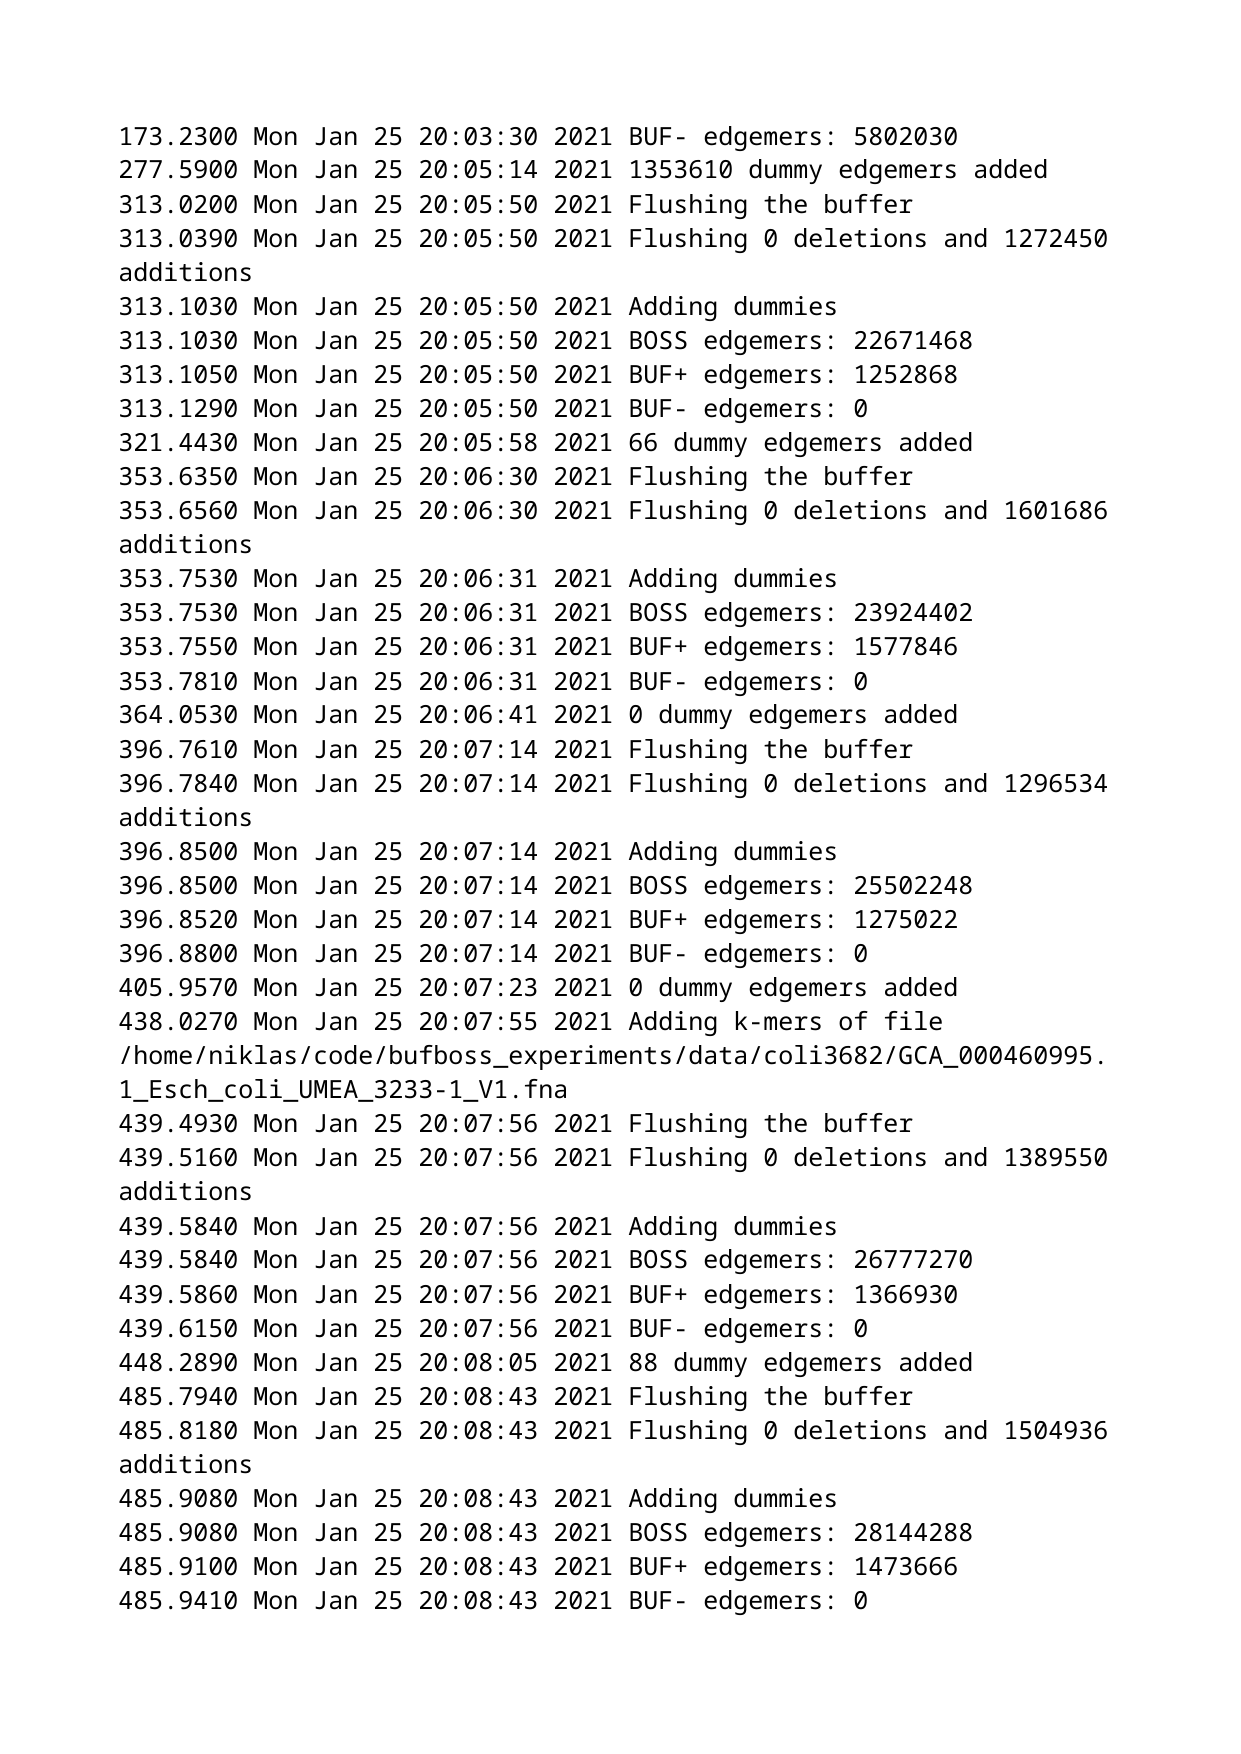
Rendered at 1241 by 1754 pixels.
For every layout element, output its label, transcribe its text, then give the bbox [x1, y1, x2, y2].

text 321.4430 Mon Jan 25 20:05:58 2021 66 dummy edgemers added [118, 425, 1122, 459]
text 353.7530 Mon Jan 25 20:06:31 2021 BOSS edgemers: 23924402 [118, 595, 1122, 629]
text 313.0200 Mon Jan 25 20:05:50 2021 Flushing the buffer [118, 186, 1122, 220]
text 313.0390 Mon Jan 25 20:05:50 2021 Flushing 0 deletions and 1272450 additions [118, 220, 1122, 288]
text 313.1050 Mon Jan 25 20:05:50 2021 BUF+ edgemers: 1252868 [118, 357, 1122, 391]
text 173.2300 Mon Jan 25 20:03:30 2021 BUF- edgemers: 5802030 [118, 118, 1122, 152]
text 396.8500 Mon Jan 25 20:07:14 2021 Adding dummies [118, 833, 1122, 867]
text 439.4930 Mon Jan 25 20:07:56 2021 Flushing the buffer [118, 1106, 1122, 1140]
text 396.8520 Mon Jan 25 20:07:14 2021 BUF+ edgemers: 1275022 [118, 902, 1122, 936]
text 439.6150 Mon Jan 25 20:07:56 2021 BUF- edgemers: 0 [118, 1310, 1122, 1344]
text 313.1030 Mon Jan 25 20:05:50 2021 BOSS edgemers: 22671468 [118, 322, 1122, 357]
text 353.6350 Mon Jan 25 20:06:30 2021 Flushing the buffer [118, 459, 1122, 493]
text 438.0270 Mon Jan 25 20:07:55 2021 Adding k-mers of file /home/niklas/code/bufboss_experiments/data/coli3682/GCA_000460995.1_Esch_coli_UMEA_3233-1_V1.fna [118, 1004, 1122, 1106]
text 439.5840 Mon Jan 25 20:07:56 2021 BOSS edgemers: 26777270 [118, 1242, 1122, 1276]
text 396.8500 Mon Jan 25 20:07:14 2021 BOSS edgemers: 25502248 [118, 867, 1122, 902]
text 353.7530 Mon Jan 25 20:06:31 2021 Adding dummies [118, 561, 1122, 595]
text 396.8800 Mon Jan 25 20:07:14 2021 BUF- edgemers: 0 [118, 936, 1122, 970]
text 448.2890 Mon Jan 25 20:08:05 2021 88 dummy edgemers added [118, 1344, 1122, 1378]
text 277.5900 Mon Jan 25 20:05:14 2021 1353610 dummy edgemers added [118, 152, 1122, 186]
text 485.8180 Mon Jan 25 20:08:43 2021 Flushing 0 deletions and 1504936 additions [118, 1412, 1122, 1481]
text 485.9410 Mon Jan 25 20:08:43 2021 BUF- edgemers: 0 [118, 1583, 1122, 1617]
text 313.1290 Mon Jan 25 20:05:50 2021 BUF- edgemers: 0 [118, 391, 1122, 425]
text 405.9570 Mon Jan 25 20:07:23 2021 0 dummy edgemers added [118, 970, 1122, 1004]
text 439.5860 Mon Jan 25 20:07:56 2021 BUF+ edgemers: 1366930 [118, 1276, 1122, 1310]
text 353.7550 Mon Jan 25 20:06:31 2021 BUF+ edgemers: 1577846 [118, 629, 1122, 663]
text 396.7610 Mon Jan 25 20:07:14 2021 Flushing the buffer [118, 731, 1122, 765]
text 485.9080 Mon Jan 25 20:08:43 2021 BOSS edgemers: 28144288 [118, 1515, 1122, 1549]
text 313.1030 Mon Jan 25 20:05:50 2021 Adding dummies [118, 288, 1122, 322]
text 439.5160 Mon Jan 25 20:07:56 2021 Flushing 0 deletions and 1389550 additions [118, 1140, 1122, 1208]
text 485.9100 Mon Jan 25 20:08:43 2021 BUF+ edgemers: 1473666 [118, 1549, 1122, 1583]
text 485.7940 Mon Jan 25 20:08:43 2021 Flushing the buffer [118, 1378, 1122, 1412]
text 353.7810 Mon Jan 25 20:06:31 2021 BUF- edgemers: 0 [118, 663, 1122, 697]
text 396.7840 Mon Jan 25 20:07:14 2021 Flushing 0 deletions and 1296534 additions [118, 765, 1122, 833]
text 364.0530 Mon Jan 25 20:06:41 2021 0 dummy edgemers added [118, 697, 1122, 731]
text 485.9080 Mon Jan 25 20:08:43 2021 Adding dummies [118, 1481, 1122, 1515]
text 353.6560 Mon Jan 25 20:06:30 2021 Flushing 0 deletions and 1601686 additions [118, 493, 1122, 561]
text 439.5840 Mon Jan 25 20:07:56 2021 Adding dummies [118, 1208, 1122, 1242]
